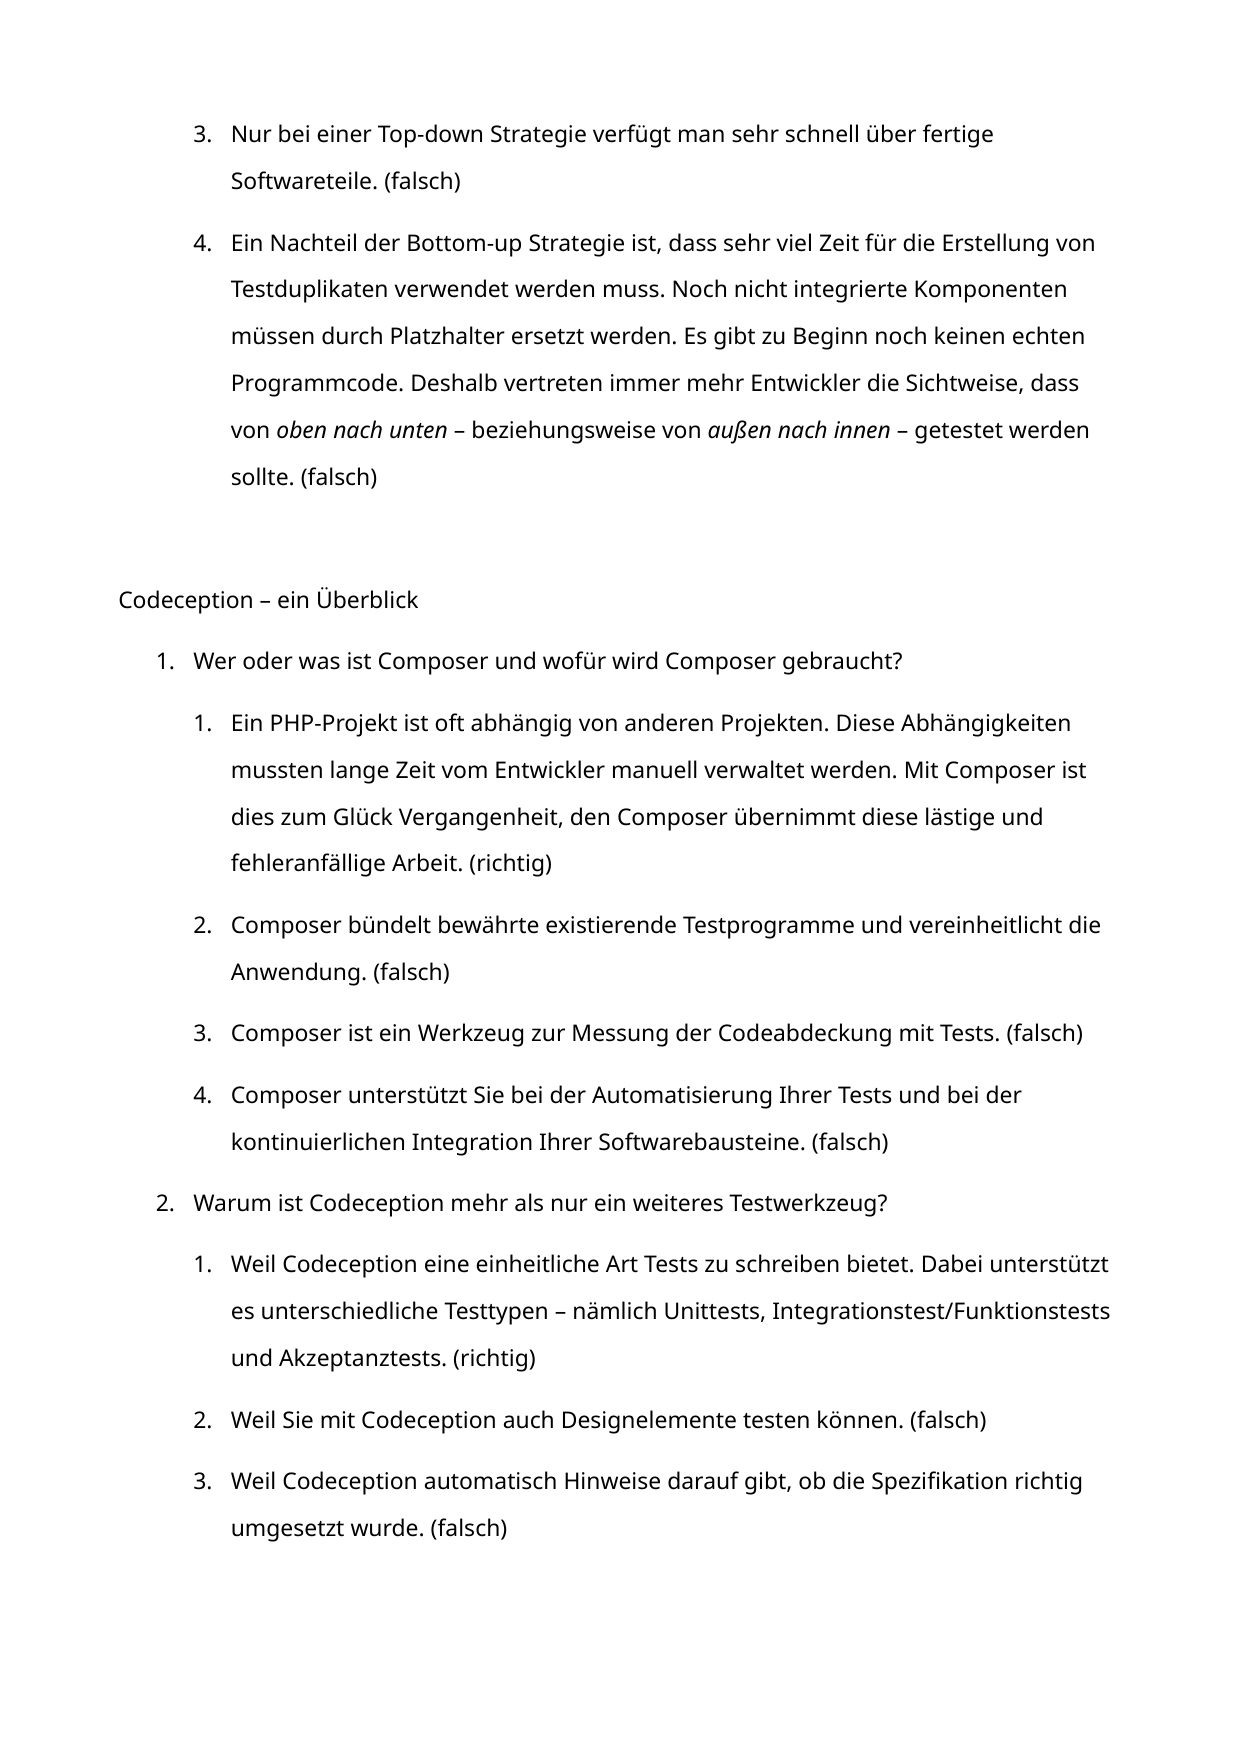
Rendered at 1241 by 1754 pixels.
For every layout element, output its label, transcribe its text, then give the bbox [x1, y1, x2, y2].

list Nur bei einer Top-down Strategie verfügt man sehr schnell über fertige Softwareteile. (falsch) [193, 118, 1122, 196]
list Weil Codeception automatisch Hinweise darauf gibt, ob die Spezifikation richtig umgesetzt wurde. (falsch) [193, 1465, 1122, 1543]
list Wer oder was ist Composer und wofür wird Composer gebraucht? [156, 645, 1122, 676]
list Ein Nachteil der Bottom-up Strategie ist, dass sehr viel Zeit für die Erstellung von Testduplikaten verwendet werden muss. Noch nicht integrierte Komponenten müssen durch Platzhalter ersetzt werden. Es gibt zu Beginn noch keinen echten Programmcode. Deshalb vertreten immer mehr Entwickler die Sichtweise, dass von oben nach unten – beziehungsweise von außen nach innen – getestet werden sollte. (falsch) [193, 226, 1122, 492]
list Weil Sie mit Codeception auch Designelemente testen können. (falsch) [193, 1403, 1122, 1435]
list Composer bündelt bewährte existierende Testprogramme und vereinheitlicht die Anwendung. (falsch) [193, 909, 1122, 987]
list Composer ist ein Werkzeug zur Messung der Codeabdeckung mit Tests. (falsch) [193, 1017, 1122, 1048]
list Warum ist Codeception mehr als nur ein weiteres Testwerkzeug? [156, 1187, 1122, 1218]
list Weil Codeception eine einheitliche Art Tests zu schreiben bietet. Dabei unterstützt es unterschiedliche Testtypen – nämlich Unittests, Integrationstest/Funktionstests und Akzeptanztests. (richtig) [193, 1248, 1122, 1373]
list Ein PHP-Projekt ist oft abhängig von anderen Projekten. Diese Abhängigkeiten mussten lange Zeit vom Entwickler manuell verwaltet werden. Mit Composer ist dies zum Glück Vergangenheit, den Composer übernimmt diese lästige und fehleranfällige Arbeit. (richtig) [193, 707, 1122, 878]
text Codeception – ein Überblick [118, 584, 1122, 615]
list Composer unterstützt Sie bei der Automatisierung Ihrer Tests und bei der kontinuierlichen Integration Ihrer Softwarebausteine. (falsch) [193, 1078, 1122, 1157]
